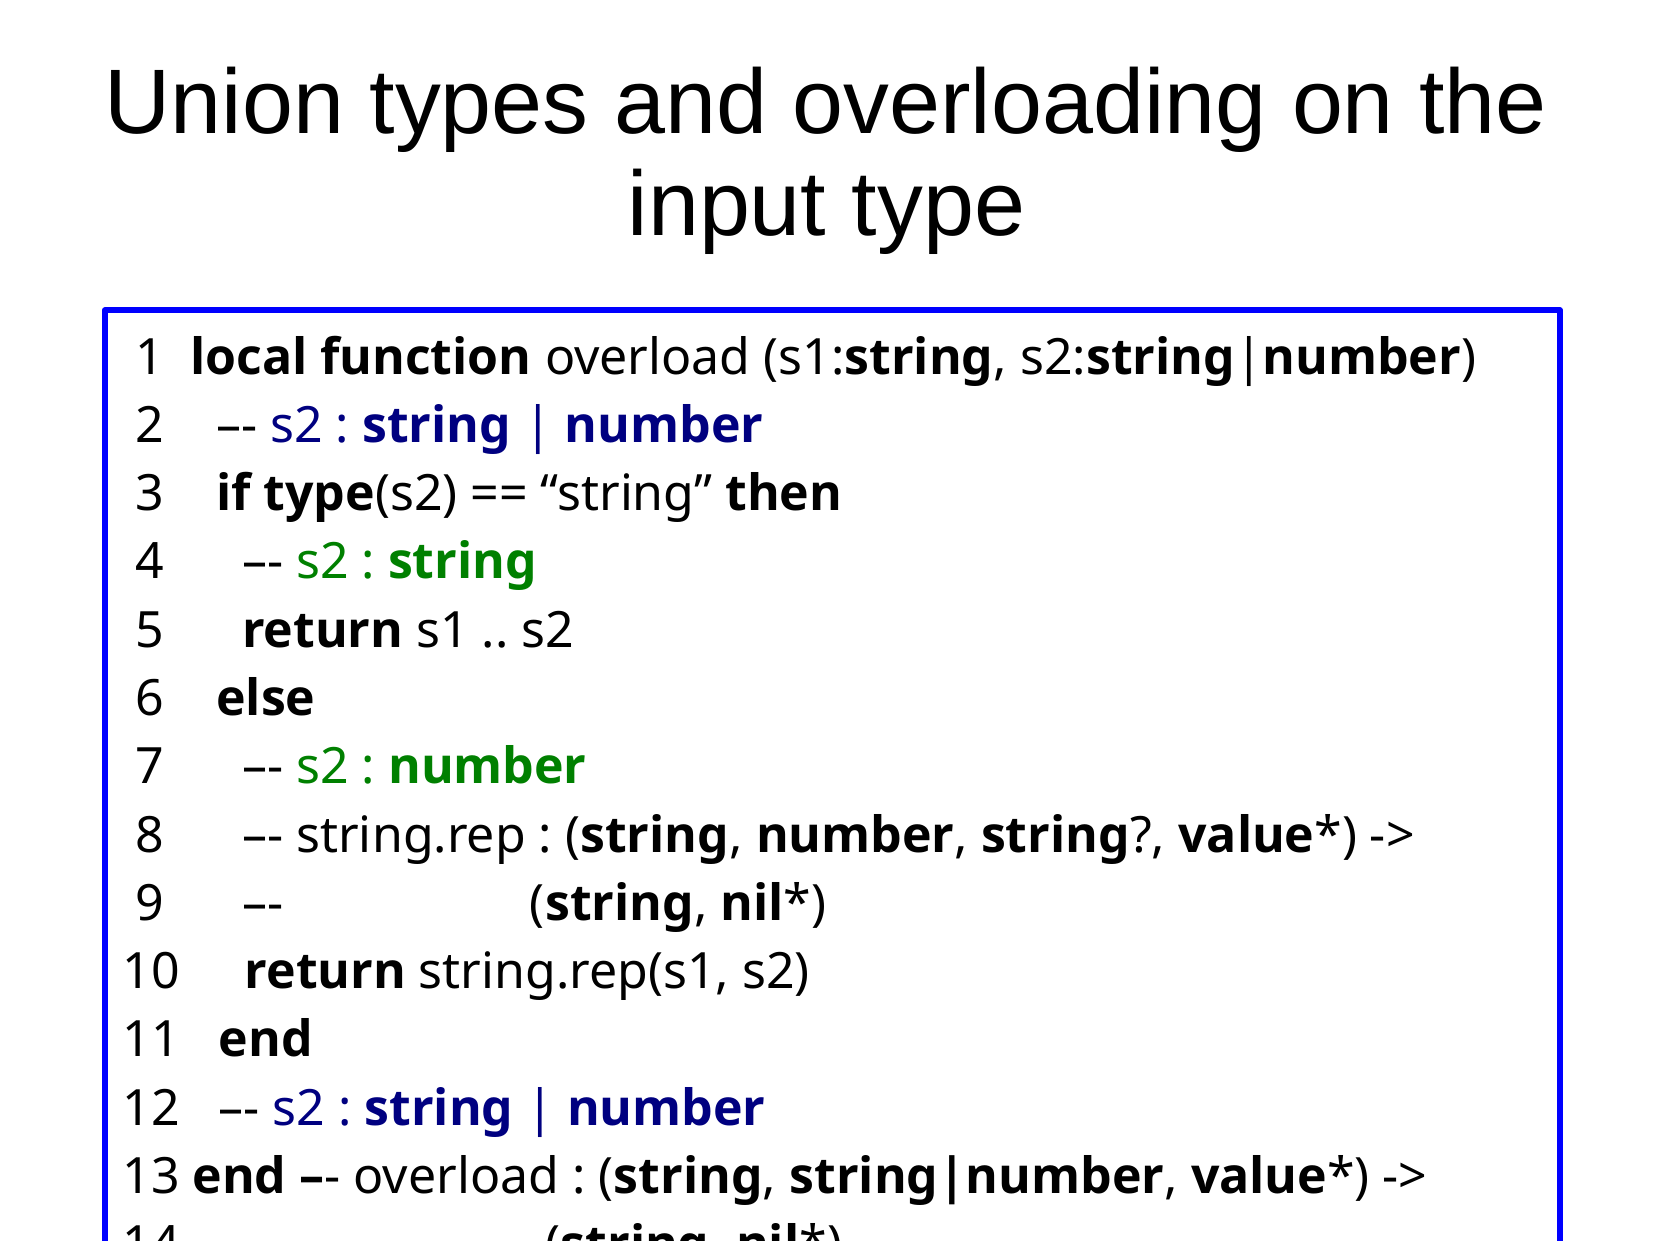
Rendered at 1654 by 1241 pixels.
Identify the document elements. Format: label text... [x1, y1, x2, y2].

text_box 1 local function overload (s1:string, s2:string|number) 2 –- s2 : string | number 3 if type(s2) == “string” then 4 –- s2 : string 5 return s1 .. s2 6 else 7 –- s2 : number 8 –- string.rep : (string, number, string?, value*) -> 9 –- (string, nil*) 10 return string.rep(s1, s2) 11 end 12 –- s2 : string | number 13 end –- overload : (string, string|number, value*) -> 14 –- (string, nil*) [105, 310, 1561, 1154]
title Union types and overloading on the input type [82, 49, 1571, 257]
